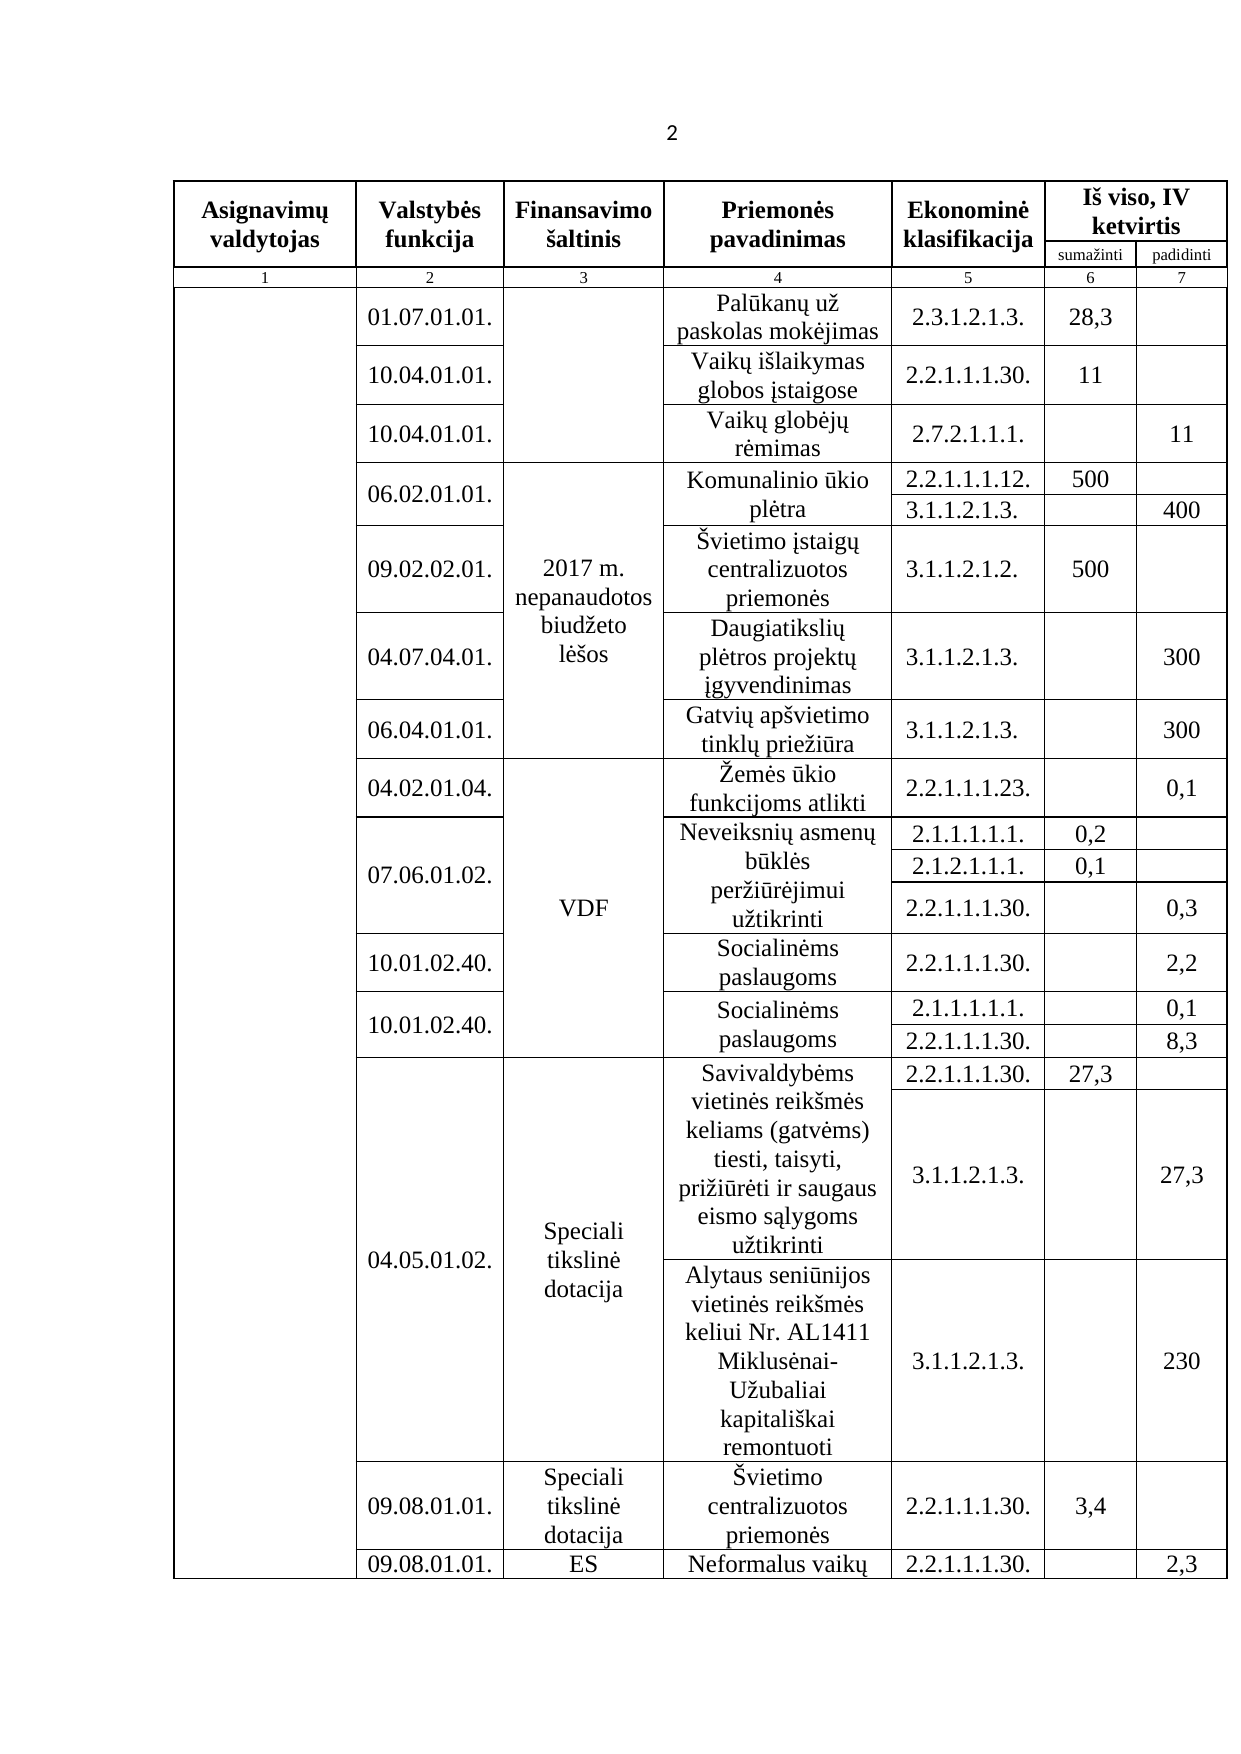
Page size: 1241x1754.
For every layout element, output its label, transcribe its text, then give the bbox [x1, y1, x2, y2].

table_cell 0,1 [1045, 850, 1136, 881]
table_cell Komunalinio ūkio plėtra [664, 463, 891, 525]
table_cell ES [504, 1550, 663, 1578]
table_cell Savivaldybėms vietinės reikšmės keliams (gatvėms) tiesti, taisyti, prižiūrėti ir saugaus eismo sąlygoms užtikrinti [664, 1058, 891, 1259]
table_cell 3.1.1.2.1.3. [892, 613, 1044, 699]
table_cell 04.02.01.04. [357, 759, 503, 816]
table_cell 7 [1137, 268, 1227, 287]
table_cell Palūkanų už paskolas mokėjimas [664, 288, 891, 345]
table_cell [1045, 1025, 1136, 1057]
table_cell 2 [357, 268, 503, 287]
table_cell [1137, 1462, 1226, 1548]
table_cell [1137, 463, 1226, 493]
table_cell [175, 288, 356, 1578]
table_cell [1045, 700, 1136, 758]
table_cell 300 [1137, 613, 1226, 699]
table_cell Žemės ūkio funkcijoms atlikti [664, 759, 891, 816]
table_cell [1045, 759, 1136, 816]
table_cell Švietimo centralizuotos priemonės [664, 1462, 891, 1548]
table_cell 3.1.1.2.1.3. [892, 1090, 1044, 1259]
table_cell [1045, 1260, 1136, 1461]
table_cell 2.1.1.1.1.1. [892, 818, 1044, 849]
table_cell 2,3 [1137, 1550, 1226, 1578]
table_cell [1137, 850, 1226, 881]
table_cell [1137, 818, 1226, 849]
table_cell 10.01.02.40. [357, 992, 503, 1057]
table_cell [1045, 405, 1136, 462]
table_cell 2.3.1.2.1.3. [892, 288, 1044, 345]
table_cell 500 [1045, 463, 1136, 493]
table_cell 2.1.1.1.1.1. [892, 992, 1044, 1024]
table_cell [1045, 495, 1136, 525]
table_cell 10.04.01.01. [357, 346, 503, 404]
table_cell 09.02.02.01. [357, 526, 503, 612]
table_cell [1045, 1550, 1136, 1578]
table_cell [1045, 613, 1136, 699]
table_cell 0,2 [1045, 818, 1136, 849]
table_cell 11 [1137, 405, 1226, 462]
table_cell 2.2.1.1.1.30. [892, 883, 1044, 932]
table_cell [504, 288, 663, 462]
table_cell [1137, 526, 1226, 612]
table_cell [1045, 992, 1136, 1024]
table_cell 3,4 [1045, 1462, 1136, 1548]
table_cell Švietimo įstaigų centralizuotos priemonės [664, 526, 891, 612]
table_cell 1 [174, 268, 356, 287]
table_cell [1137, 346, 1226, 404]
table_cell 2.2.1.1.1.30. [892, 1550, 1044, 1578]
table_cell 04.05.01.02. [357, 1058, 503, 1461]
table_cell 0,1 [1137, 992, 1226, 1024]
table_cell 2.2.1.1.1.30. [892, 1462, 1044, 1548]
table_cell [1137, 1058, 1226, 1089]
table_cell [1045, 934, 1136, 991]
table_cell 0,3 [1137, 883, 1226, 932]
table_cell 5 [892, 268, 1044, 287]
table_cell 09.08.01.01. [357, 1462, 503, 1548]
table_cell 3.1.1.2.1.2. [892, 526, 1044, 612]
table_cell Vaikų globėjų rėmimas [664, 405, 891, 462]
table_cell sumažinti [1046, 242, 1135, 266]
table_cell 0,1 [1137, 759, 1226, 816]
table_cell 230 [1137, 1260, 1226, 1461]
table_cell 2017 m. nepanaudotos biudžeto lėšos [504, 463, 663, 758]
table_cell 2.2.1.1.1.30. [892, 1025, 1044, 1057]
table_cell padidinti [1137, 242, 1226, 266]
table_cell [1045, 1090, 1136, 1259]
table_header Iš viso, IV ketvirtis [1046, 182, 1226, 240]
table_cell Speciali tikslinė dotacija [504, 1058, 663, 1461]
table_cell Daugiatikslių plėtros projektų įgyvendinimas [664, 613, 891, 699]
table_header Asignavimų valdytojas [175, 182, 355, 266]
table_cell 27,3 [1137, 1090, 1226, 1259]
table_cell 2.1.2.1.1.1. [892, 850, 1044, 881]
table_cell Socialinėms paslaugoms [664, 934, 891, 991]
table_cell 500 [1045, 526, 1136, 612]
table_cell 2.2.1.1.1.12. [892, 463, 1044, 493]
table_cell 3.1.1.2.1.3. [892, 1260, 1044, 1461]
table_cell 07.06.01.02. [357, 818, 503, 932]
table_cell Neveiksnių asmenų būklės peržiūrėjimui užtikrinti [664, 818, 891, 932]
table_cell 8,3 [1137, 1025, 1226, 1057]
table_cell 6 [1045, 268, 1136, 287]
table_cell 300 [1137, 700, 1226, 758]
table_cell VDF [504, 759, 663, 1057]
table_header Finansavimo šaltinis [505, 182, 663, 266]
table_cell [1137, 288, 1226, 345]
table_cell 2.2.1.1.1.23. [892, 759, 1044, 816]
table_cell 2.7.2.1.1.1. [892, 405, 1044, 462]
table_cell 2,2 [1137, 934, 1226, 991]
table_cell 3 [504, 268, 663, 287]
table_cell 400 [1137, 495, 1226, 525]
table_cell Vaikų išlaikymas globos įstaigose [664, 346, 891, 404]
table_cell 01.07.01.01. [357, 288, 503, 345]
table_header Valstybės funkcija [357, 182, 503, 266]
table_cell Alytaus seniūnijos vietinės reikšmės keliui Nr. AL1411 Miklusėnai-Užubaliai kapitališkai remontuoti [664, 1260, 891, 1461]
table_cell [1045, 883, 1136, 932]
table_cell 4 [664, 268, 891, 287]
table_cell 10.01.02.40. [357, 934, 503, 991]
table_cell 3.1.1.2.1.3. [892, 700, 1044, 758]
table_cell Speciali tikslinė dotacija [504, 1462, 663, 1548]
table_header Priemonės pavadinimas [665, 182, 891, 266]
table_cell Gatvių apšvietimo tinklų priežiūra [664, 700, 891, 758]
table_cell 06.02.01.01. [357, 463, 503, 525]
table_cell 2.2.1.1.1.30. [892, 934, 1044, 991]
table_cell 2.2.1.1.1.30. [892, 1058, 1044, 1089]
table_cell 04.07.04.01. [357, 613, 503, 699]
table_cell 10.04.01.01. [357, 405, 503, 462]
table_cell 06.04.01.01. [357, 700, 503, 758]
table_cell 11 [1045, 346, 1136, 404]
table_cell 28,3 [1045, 288, 1136, 345]
table_cell 3.1.1.2.1.3. [892, 495, 1044, 525]
table_cell Neformalus vaikų [664, 1550, 891, 1578]
table_header Ekonominė klasifikacija [893, 182, 1044, 266]
table_cell Socialinėms paslaugoms [664, 992, 891, 1057]
table_cell 27,3 [1045, 1058, 1136, 1089]
table_cell 2.2.1.1.1.30. [892, 346, 1044, 404]
table_cell 09.08.01.01. [357, 1550, 503, 1578]
